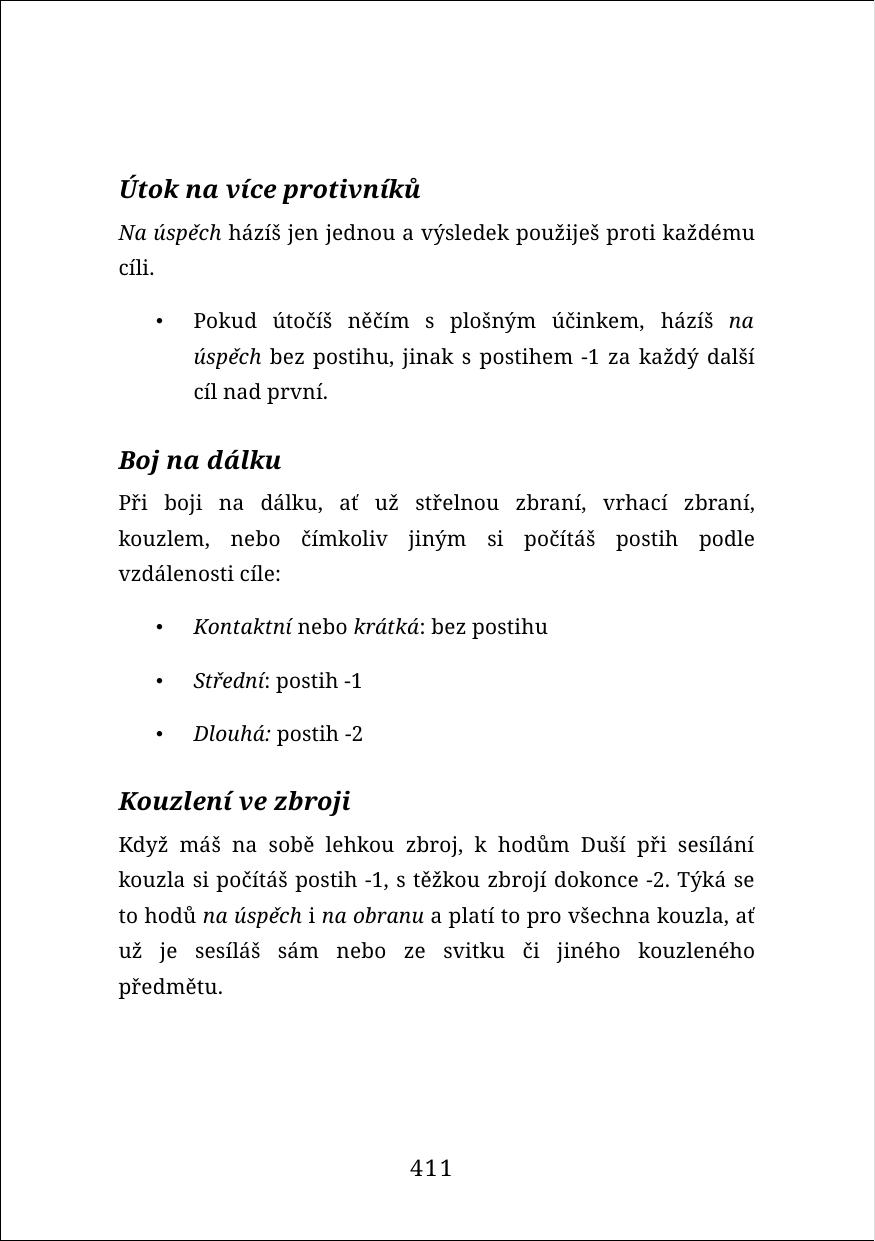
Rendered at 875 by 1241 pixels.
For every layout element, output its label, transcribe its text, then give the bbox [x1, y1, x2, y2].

text Když máš na sobě lehkou zbroj, k hodům Duší při sesílání kouzla si počítáš postih -1, s těžkou zbrojí dokonce -2. Týká se to hodů na úspěch i na obranu a platí to pro všechna kouzla, ať už je sesíláš sám nebo ze svitku či jiného kouzleného předmětu. [118, 830, 756, 1000]
list Dlouhá: postih -2 [156, 719, 756, 747]
text Na úspěch házíš jen jednou a výsledek použiješ proti každému cíli. [118, 218, 756, 282]
list Kontaktní nebo krátká: bez postihu [156, 612, 756, 641]
list Střední: postih -1 [156, 666, 756, 694]
subtitle Kouzlení ve zbroji [118, 784, 756, 818]
list Pokud útočíš něčím s plošným účinkem, házíš na úspěch bez postihu, jinak s postihem -1 za každý další cíl nad první. [156, 306, 756, 406]
text Při boji na dálku, ať už střelnou zbraní, vrhací zbraní, kouzlem, nebo čímkoliv jiným si počítáš postih podle vzdálenosti cíle: [118, 488, 756, 588]
subtitle Útok na více protivníků [118, 172, 756, 206]
subtitle Boj na dálku [118, 442, 756, 476]
